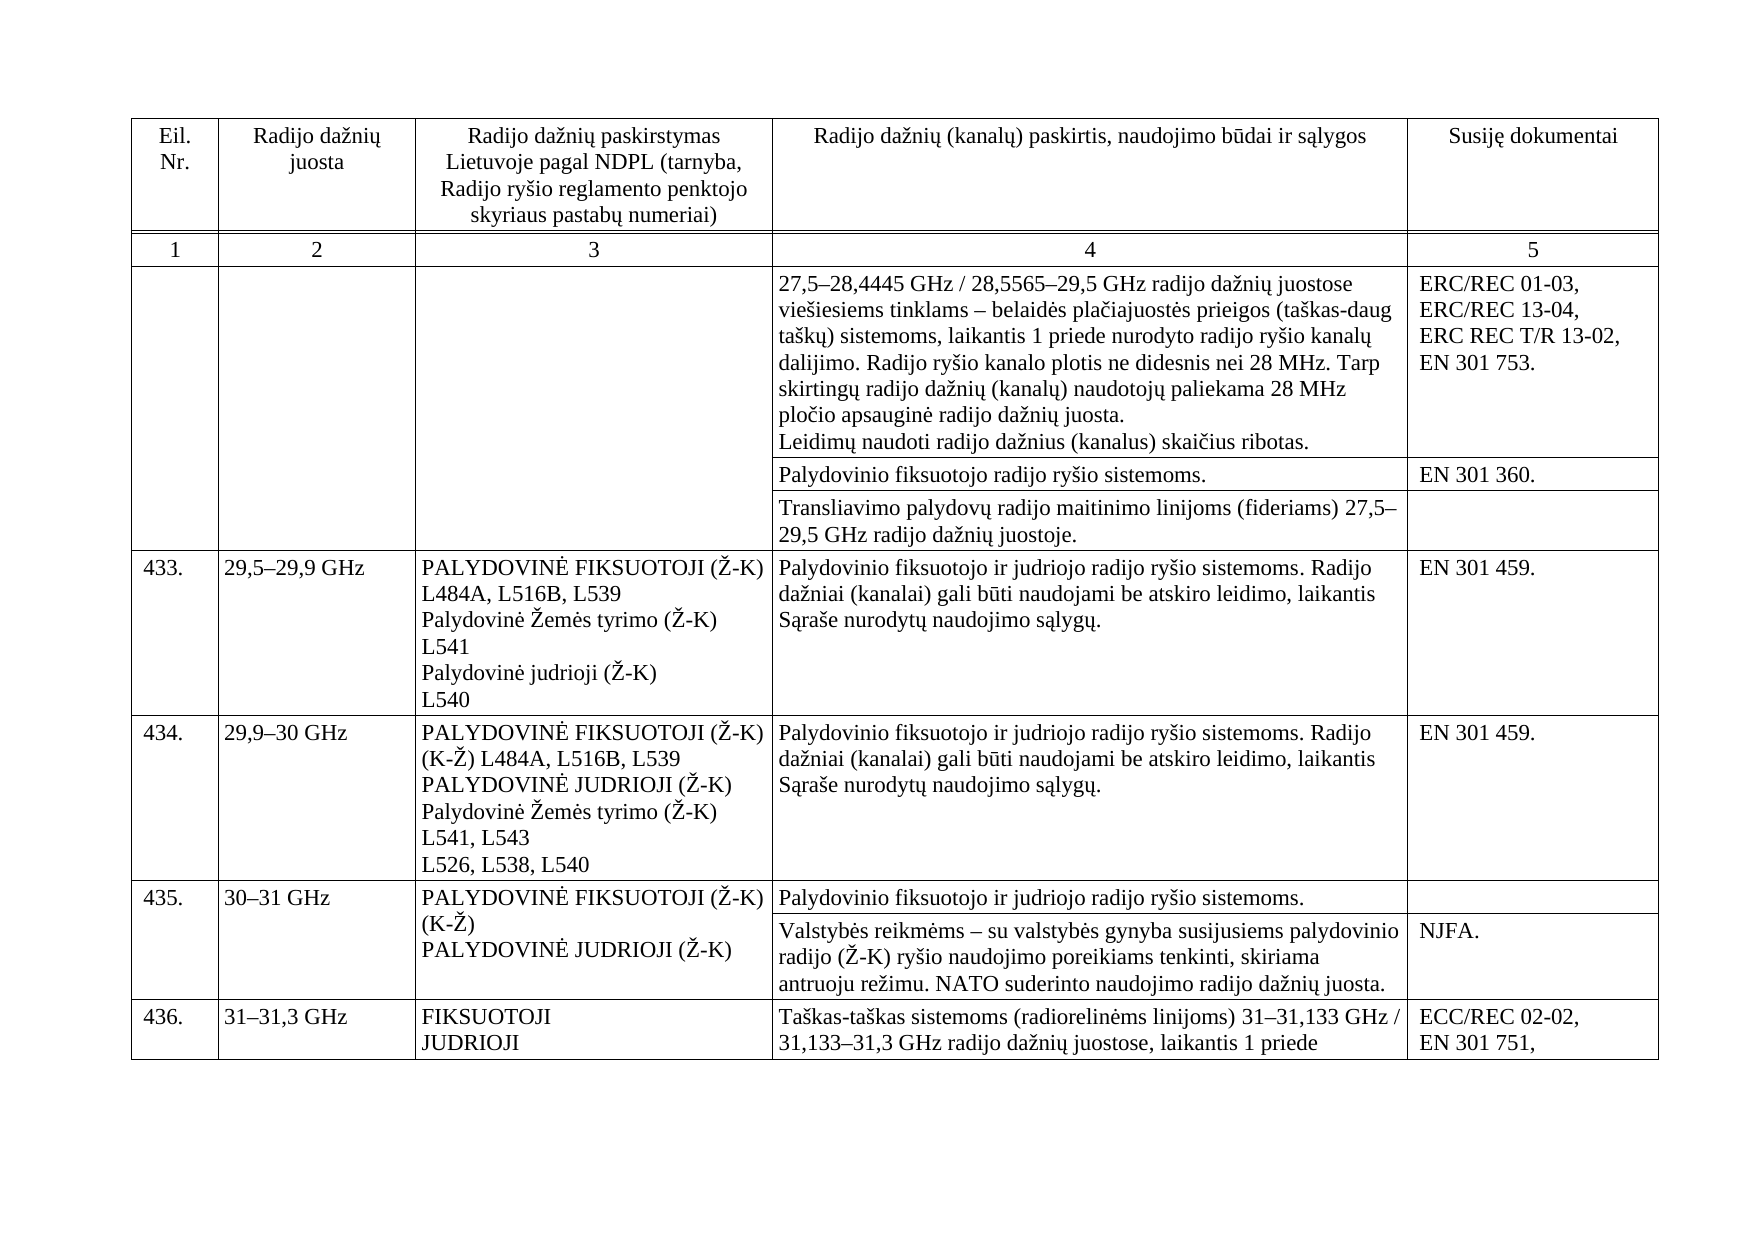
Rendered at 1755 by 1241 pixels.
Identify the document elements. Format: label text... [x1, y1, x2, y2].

table_header Susiję dokumentai [1408, 119, 1658, 230]
table_cell FIKSUOTOJI JUDRIOJI [416, 1000, 772, 1059]
table_cell Palydovinio fiksuotojo radijo ryšio sistemoms. [773, 458, 1407, 490]
table_cell [219, 267, 415, 550]
table_cell 27,5–28,4445 GHz / 28,5565–29,5 GHz radijo dažnių juostose viešiesiems tinklams – belaidės plačiajuostės prieigos (taškas-daug taškų) sistemoms, laikantis 1 priede nurodyto radijo ryšio kanalų dalijimo. Radijo ryšio kanalo plotis ne didesnis nei 28 MHz. Tarp skirtingų radijo dažnių (kanalų) naudotojų paliekama 28 MHz pločio apsauginė radijo dažnių juosta. Leidimų naudoti radijo dažnius (kanalus) skaičius ribotas. [773, 267, 1407, 457]
table_cell 29,5–29,9 GHz [219, 551, 415, 715]
table_cell 433. [132, 551, 218, 715]
table_cell PALYDOVINĖ FIKSUOTOJI (Ž-K) (K-Ž) L484A, L516B, L539 PALYDOVINĖ JUDRIOJI (Ž-K) Palydovinė Žemės tyrimo (Ž-K) L541, L543 L526, L538, L540 [416, 716, 772, 880]
table_cell ECC/REC 02-02, EN 301 751, [1408, 1000, 1658, 1059]
table_cell 29,9–30 GHz [219, 716, 415, 880]
table_cell PALYDOVINĖ FIKSUOTOJI (Ž-K) (K-Ž) PALYDOVINĖ JUDRIOJI (Ž-K) [416, 881, 772, 999]
table_cell PALYDOVINĖ FIKSUOTOJI (Ž-K) L484A, L516B, L539 Palydovinė Žemės tyrimo (Ž-K) L541 Palydovinė judrioji (Ž-K) L540 [416, 551, 772, 715]
table_cell 5 [1408, 234, 1658, 266]
table_cell [1408, 881, 1658, 913]
table_cell 435. [132, 881, 218, 999]
table_cell [416, 267, 772, 550]
table_cell EN 301 360. [1408, 458, 1658, 490]
table_cell ERC/REC 01-03, ERC/REC 13-04, ERC REC T/R 13-02, EN 301 753. [1408, 267, 1658, 457]
table_cell 30–31 GHz [219, 881, 415, 999]
table_header Radijo dažnių paskirstymas Lietuvoje pagal NDPL (tarnyba, Radijo ryšio reglamento penktojo skyriaus pastabų numeriai) [416, 119, 772, 230]
table_cell Palydovinio fiksuotojo ir judriojo radijo ryšio sistemoms. Radijo dažniai (kanalai) gali būti naudojami be atskiro leidimo, laikantis Sąraše nurodytų naudojimo sąlygų. [773, 716, 1407, 880]
table_cell 434. [132, 716, 218, 880]
table_cell 31–31,3 GHz [219, 1000, 415, 1059]
table_cell EN 301 459. [1408, 551, 1658, 715]
table_cell [132, 267, 218, 550]
table_cell 2 [219, 234, 415, 266]
table_header Radijo dažnių juosta [219, 119, 415, 230]
table_header Radijo dažnių (kanalų) paskirtis, naudojimo būdai ir sąlygos [773, 119, 1407, 230]
table_cell 3 [416, 234, 772, 266]
table_cell 1 [132, 234, 218, 266]
table_cell Valstybės reikmėms – su valstybės gynyba susijusiems palydovinio radijo (Ž-K) ryšio naudojimo poreikiams tenkinti, skiriama antruoju režimu. NATO suderinto naudojimo radijo dažnių juosta. [773, 914, 1407, 999]
table_cell [1408, 491, 1658, 550]
table_cell 436. [132, 1000, 218, 1059]
table_cell EN 301 459. [1408, 716, 1658, 880]
table_cell 4 [773, 234, 1407, 266]
table_cell Palydovinio fiksuotojo ir judriojo radijo ryšio sistemoms. Radijo dažniai (kanalai) gali būti naudojami be atskiro leidimo, laikantis Sąraše nurodytų naudojimo sąlygų. [773, 551, 1407, 715]
table_cell Transliavimo palydovų radijo maitinimo linijoms (fideriams) 27,5–29,5 GHz radijo dažnių juostoje. [773, 491, 1407, 550]
table_cell NJFA. [1408, 914, 1658, 999]
table_header Eil. Nr. [132, 119, 218, 230]
table_cell Palydovinio fiksuotojo ir judriojo radijo ryšio sistemoms. [773, 881, 1407, 913]
table_cell Taškas-taškas sistemoms (radiorelinėms linijoms) 31–31,133 GHz / 31,133–31,3 GHz radijo dažnių juostose, laikantis 1 priede [773, 1000, 1407, 1059]
